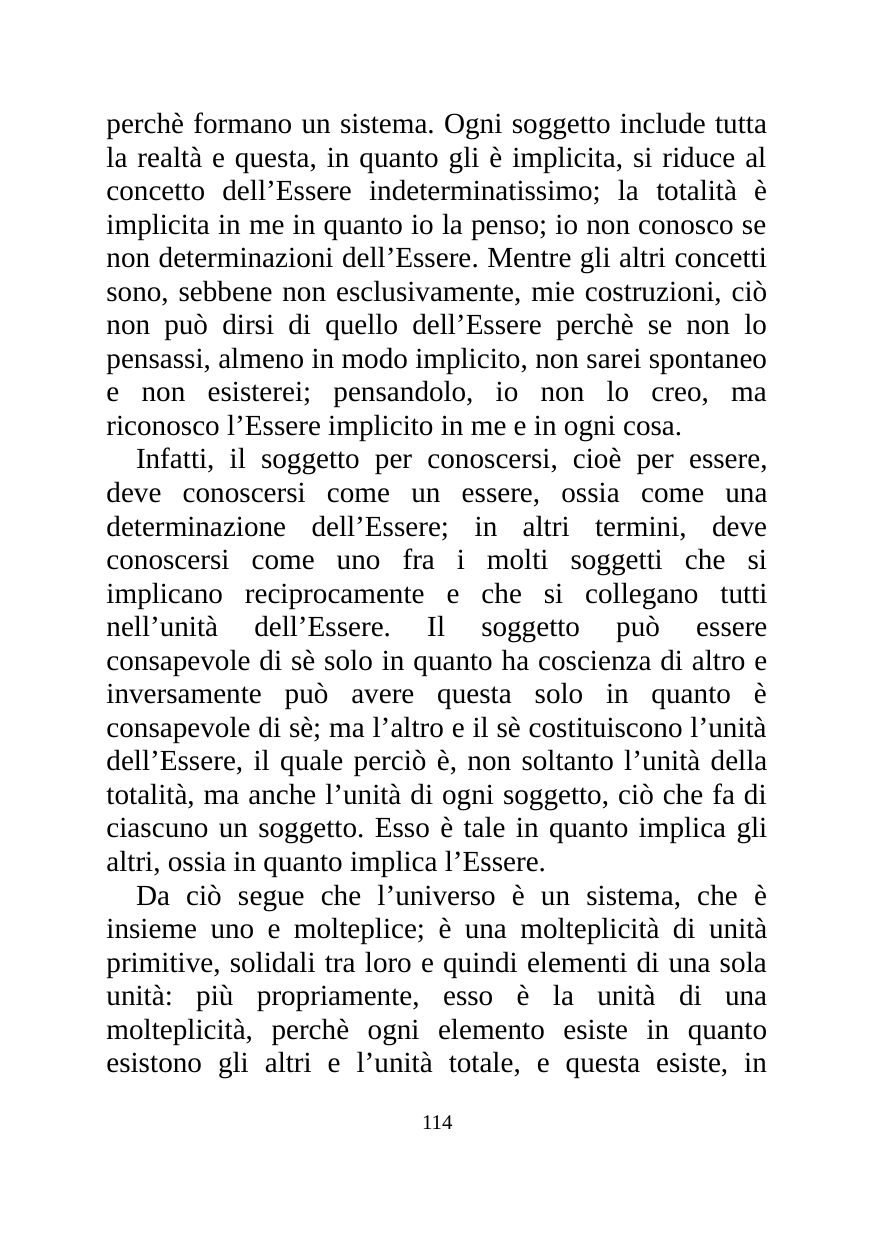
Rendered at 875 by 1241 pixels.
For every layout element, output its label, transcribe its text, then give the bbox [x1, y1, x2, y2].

text Da ciò segue che l’universo è un sistema, che è insieme uno e molteplice; è una molteplicità di unità primitive, solidali tra loro e quindi elementi di una sola unità: più propriamente, esso è la unità di una molteplicità, perchè ogni elemento esiste in quanto esistono gli altri e l’unità totale, e questa esiste, in [106, 878, 768, 1079]
text perchè formano un sistema. Ogni soggetto include tutta la realtà e questa, in quanto gli è implicita, si riduce al concetto dell’Essere indeterminatissimo; la totalità è implicita in me in quanto io la penso; io non conosco se non determinazioni dell’Essere. Mentre gli altri concetti sono, sebbene non esclusivamente, mie costruzioni, ciò non può dirsi di quello dell’Essere perchè se non lo pensassi, almeno in modo implicito, non sarei spontaneo e non esisterei; pensandolo, io non lo creo, ma riconosco l’Essere implicito in me e in ogni cosa. [106, 106, 768, 442]
text Infatti, il soggetto per conoscersi, cioè per essere, deve conoscersi come un essere, ossia come una determinazione dell’Essere; in altri termini, deve conoscersi come uno fra i molti soggetti che si implicano reciprocamente e che si collegano tutti nell’unità dell’Essere. Il soggetto può essere consapevole di sè solo in quanto ha coscienza di altro e inversamente può avere questa solo in quanto è consapevole di sè; ma l’altro e il sè costituiscono l’unità dell’Essere, il quale perciò è, non soltanto l’unità della totalità, ma anche l’unità di ogni soggetto, ciò che fa di ciascuno un soggetto. Esso è tale in quanto implica gli altri, ossia in quanto implica l’Essere. [106, 442, 768, 878]
